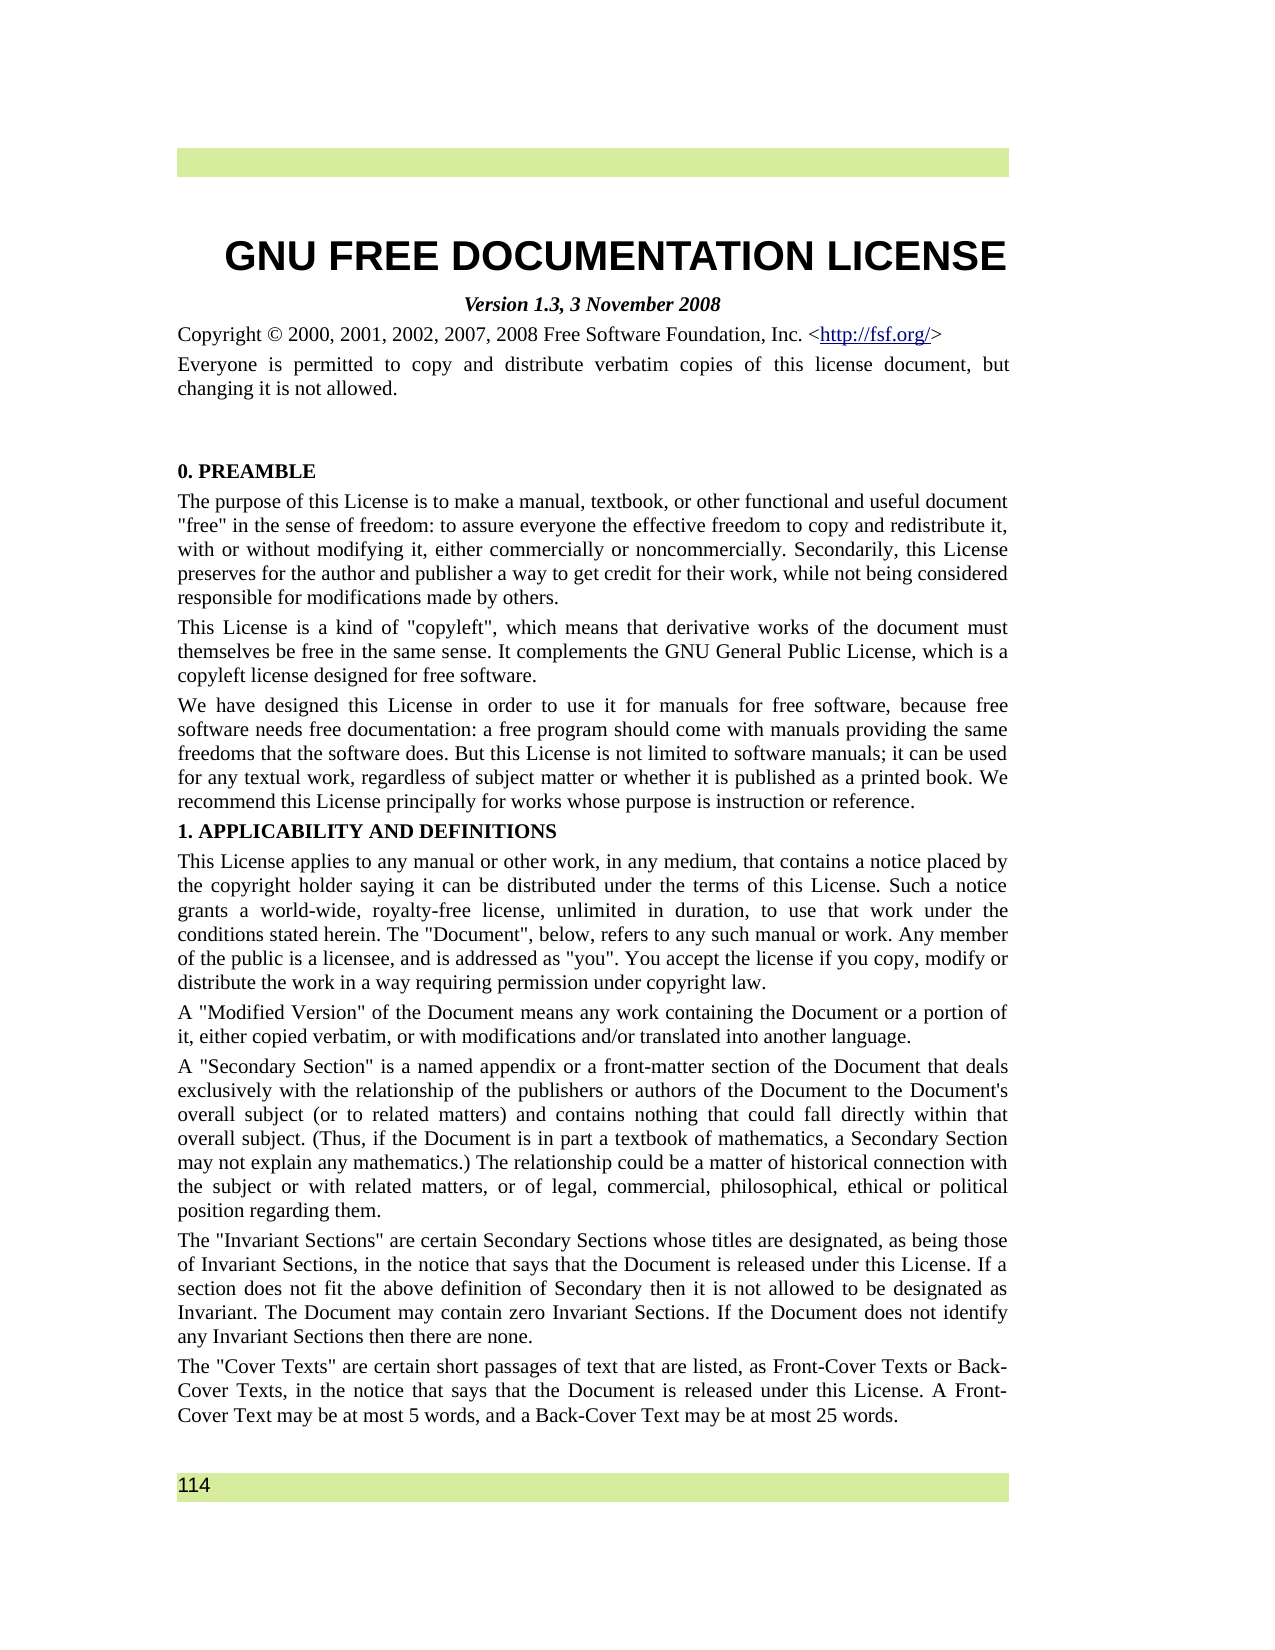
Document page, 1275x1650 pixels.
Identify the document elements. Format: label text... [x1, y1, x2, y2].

text Copyright © 2000, 2001, 2002, 2007, 2008 Free Software Foundation, Inc. <http://fsf.org/> [177, 322, 1009, 346]
text The "Cover Texts" are certain short passages of text that are listed, as Front-Cover Texts or Back-Cover Texts, in the notice that says that the Document is released under this License. A Front-Cover Text may be at most 5 words, and a Back-Cover Text may be at most 25 words. [177, 1354, 1009, 1427]
text We have designed this License in order to use it for manuals for free software, because free software needs free documentation: a free program should come with manuals providing the same freedoms that the software does. But this License is not limited to software manuals; it can be used for any textual work, regardless of subject matter or whether it is published as a printed book. We recommend this License principally for works whose purpose is instruction or reference. [177, 693, 1009, 813]
subtitle GNU FREE DOCUMENTATION LICENSE [177, 232, 1009, 279]
text The "Invariant Sections" are certain Secondary Sections whose titles are designated, as being those of Invariant Sections, in the notice that says that the Document is released under this License. If a section does not fit the above definition of Secondary then it is not allowed to be designated as Invariant. The Document may contain zero Invariant Sections. If the Document does not identify any Invariant Sections then there are none. [177, 1228, 1009, 1348]
text This License applies to any manual or other work, in any medium, that contains a notice placed by the copyright holder saying it can be distributed under the terms of this License. Such a notice grants a world-wide, royalty-free license, unlimited in duration, to use that work under the conditions stated herein. The "Document", below, refers to any such manual or work. Any member of the public is a licensee, and is addressed as "you". You accept the license if you copy, modify or distribute the work in a way requiring permission under copyright law. [177, 849, 1009, 994]
text 0. PREAMBLE [177, 459, 1009, 483]
text 1. APPLICABILITY AND DEFINITIONS [177, 819, 1009, 843]
text A "Modified Version" of the Document means any work containing the Document or a portion of it, either copied verbatim, or with modifications and/or translated into another language. [177, 1000, 1009, 1048]
text This License is a kind of "copyleft", which means that derivative works of the document must themselves be free in the same sense. It complements the GNU General Public License, which is a copyleft license designed for free software. [177, 615, 1009, 687]
text Everyone is permitted to copy and distribute verbatim copies of this license document, but changing it is not allowed. [177, 352, 1009, 400]
text A "Secondary Section" is a named appendix or a front-matter section of the Document that deals exclusively with the relationship of the publishers or authors of the Document to the Document's overall subject (or to related matters) and contains nothing that could fall directly within that overall subject. (Thus, if the Document is in part a textbook of mathematics, a Secondary Section may not explain any mathematics.) The relationship could be a matter of historical connection with the subject or with related matters, or of legal, commercial, philosophical, ethical or political position regarding them. [177, 1054, 1009, 1222]
text Version 1.3, 3 November 2008 [177, 292, 1009, 316]
text The purpose of this License is to make a manual, textbook, or other functional and useful document "free" in the sense of freedom: to assure everyone the effective freedom to copy and redistribute it, with or without modifying it, either commercially or noncommercially. Secondarily, this License preserves for the author and publisher a way to get credit for their work, while not being considered responsible for modifications made by others. [177, 489, 1009, 609]
